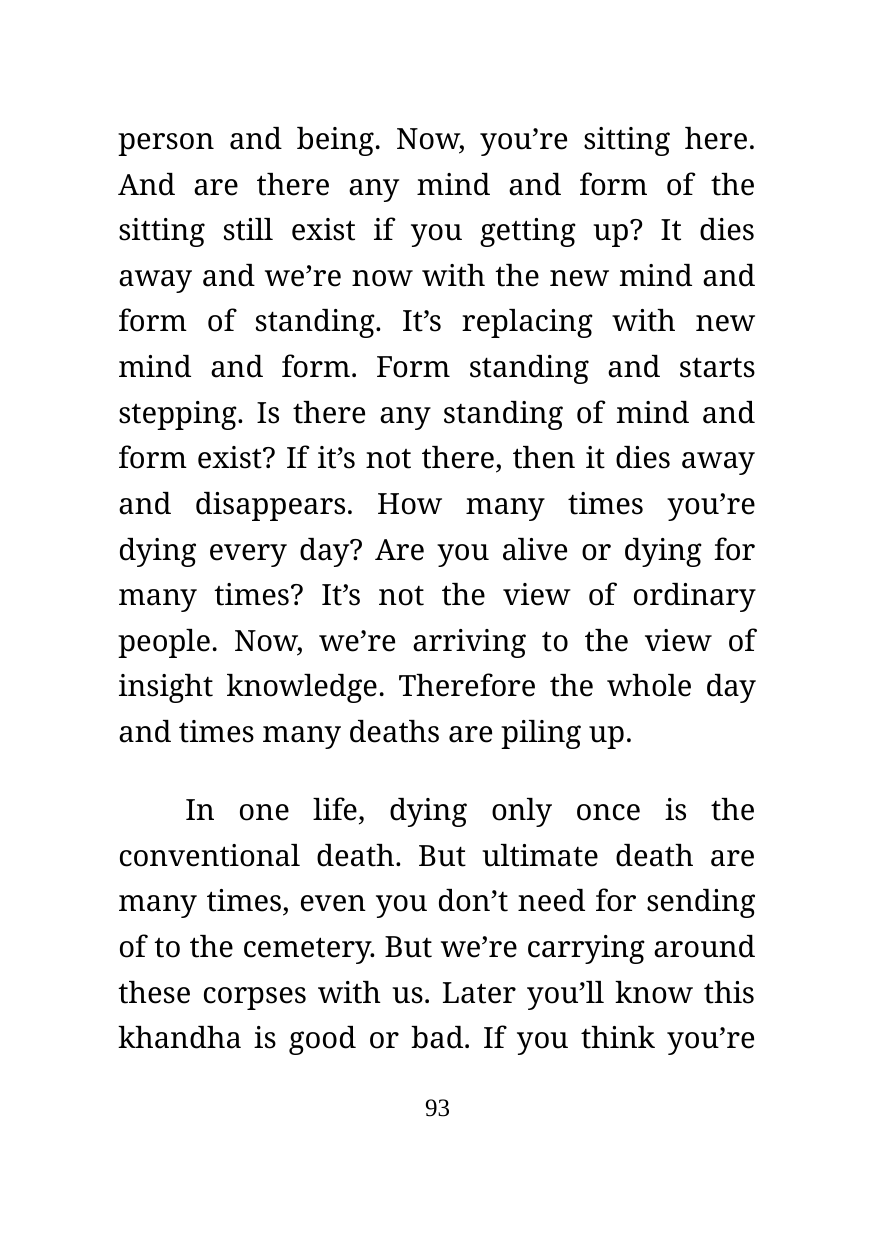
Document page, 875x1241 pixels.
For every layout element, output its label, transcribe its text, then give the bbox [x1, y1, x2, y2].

text In one life, dying only once is the conventional death. But ultimate death are many times, even you don’t need for sending of to the cemetery. But we’re carrying around these corpses with us. Later you’ll know this khandha is good or bad. If you think you’re [118, 789, 756, 1057]
text person and being. Now, you’re sitting here. And are there any mind and form of the sitting still exist if you getting up? It dies away and we’re now with the new mind and form of standing. It’s replacing with new mind and form. Form standing and starts stepping. Is there any standing of mind and form exist? If it’s not there, then it dies away and disappears. How many times you’re dying every day? Are you alive or dying for many times? It’s not the view of ordinary people. Now, we’re arriving to the view of insight knowledge. Therefore the whole day and times many deaths are piling up. [118, 118, 756, 751]
